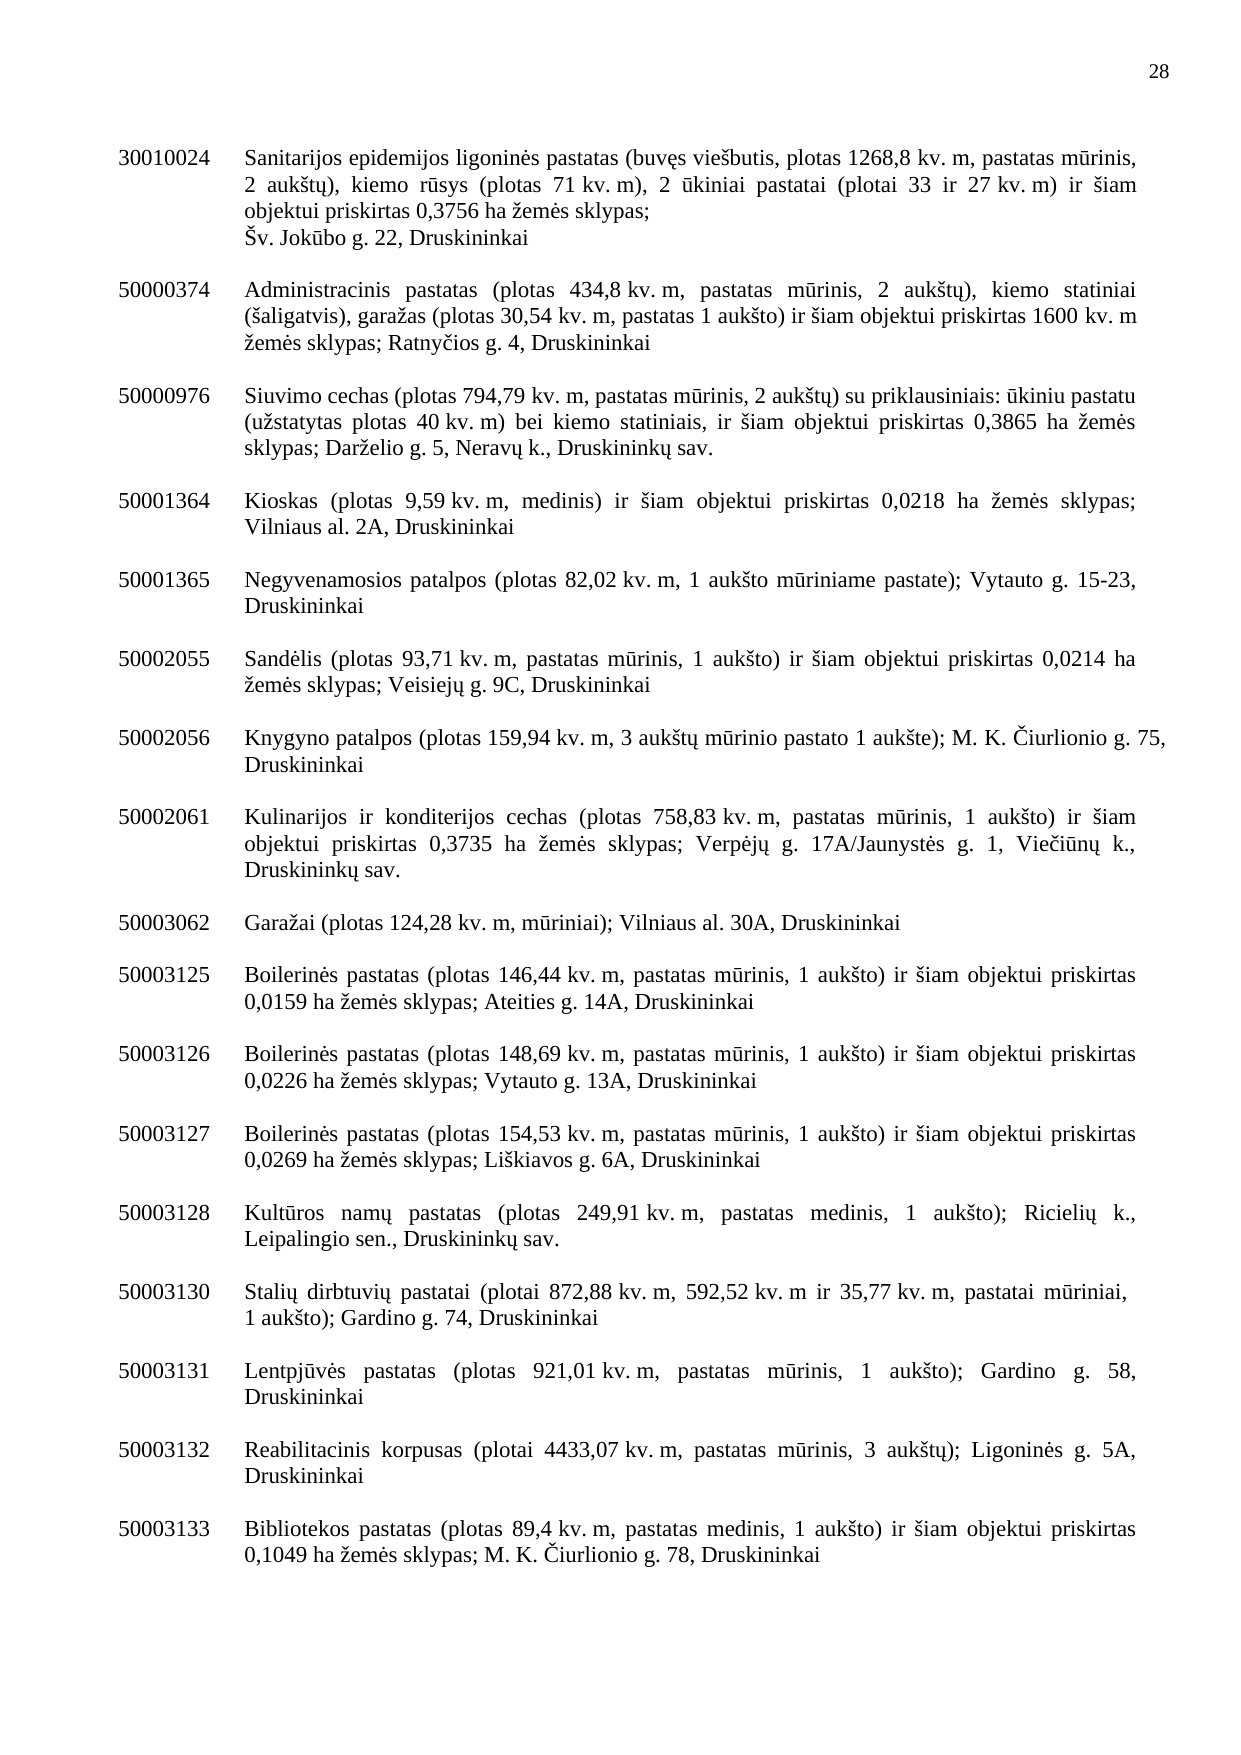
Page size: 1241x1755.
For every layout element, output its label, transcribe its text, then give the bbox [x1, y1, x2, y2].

table_cell Sandėlis (plotas 93,71 kv. m, pastatas mūrinis, 1 aukšto) ir šiam objektui priskirtas 0,0214 ha žemės sklypas; Veisiejų g. 9C, Druskininkai [233, 645, 1148, 698]
table_cell [1178, 1357, 1192, 1409]
table_cell Kultūros namų pastatas (plotas 249,91 kv. m, pastatas medinis, 1 aukšto); Ricielių k., Leipalingio sen., Druskininkų sav. [233, 1199, 1148, 1251]
table_cell Administracinis pastatas (plotas 434,8 kv. m, pastatas mūrinis, 2 aukštų), kiemo statiniai (šaligatvis), garažas (plotas 30,54 kv. m, pastatas 1 aukšto) ir šiam objektui priskirtas 1600 kv. m žemės sklypas; Ratnyčios g. 4, Druskininkai [233, 276, 1148, 355]
table_cell 50002061 [101, 803, 233, 882]
table_cell 50003131 [101, 1357, 233, 1409]
table_cell [1178, 1199, 1192, 1251]
table_cell [101, 883, 1198, 909]
table_cell [1148, 1278, 1163, 1330]
table_cell [1178, 961, 1192, 1014]
table_cell Boilerinės pastatas (plotas 154,53 kv. m, pastatas mūrinis, 1 aukšto) ir šiam objektui priskirtas 0,0269 ha žemės sklypas; Liškiavos g. 6A, Druskininkai [233, 1120, 1148, 1172]
table_cell [1178, 645, 1192, 698]
table_cell [101, 1568, 1198, 1594]
table_cell [101, 1410, 1198, 1436]
table_cell 50001365 [101, 566, 233, 619]
table_cell Stalių dirbtuvių pastatai (plotai 872,88 kv. m, 592,52 kv. m ir 35,77 kv. m, pastatai mūriniai, 1 aukšto); Gardino g. 74, Druskininkai [233, 1278, 1148, 1330]
table_cell [101, 777, 1198, 803]
table_cell [1193, 382, 1198, 461]
table_cell [1163, 566, 1178, 619]
table_cell [1178, 724, 1192, 777]
table_cell 50003062 [101, 909, 233, 935]
table_cell [1148, 276, 1163, 355]
table_cell 50000374 [101, 276, 233, 355]
table_cell [1163, 1515, 1178, 1568]
table_cell [1193, 803, 1198, 882]
table_cell [1193, 1436, 1198, 1488]
table_cell [1193, 724, 1198, 777]
table_cell [1163, 487, 1178, 540]
table_cell [1148, 145, 1163, 250]
table_cell Boilerinės pastatas (plotas 148,69 kv. m, pastatas mūrinis, 1 aukšto) ir šiam objektui priskirtas 0,0226 ha žemės sklypas; Vytauto g. 13A, Druskininkai [233, 1041, 1148, 1093]
table_cell 50003127 [101, 1120, 233, 1172]
table_cell [1148, 645, 1163, 698]
table_cell [1163, 909, 1178, 935]
table_cell [1193, 1515, 1198, 1568]
table_cell [1163, 382, 1178, 461]
table_cell [1193, 487, 1198, 540]
table_cell 50003133 [101, 1515, 233, 1568]
table_cell [1193, 566, 1198, 619]
table_cell Siuvimo cechas (plotas 794,79 kv. m, pastatas mūrinis, 2 aukštų) su priklausiniais: ūkiniu pastatu (užstatytas plotas 40 kv. m) bei kiemo statiniais, ir šiam objektui priskirtas 0,3865 ha žemės sklypas; Darželio g. 5, Neravų k., Druskininkų sav. [233, 382, 1148, 461]
table_cell Boilerinės pastatas (plotas 146,44 kv. m, pastatas mūrinis, 1 aukšto) ir šiam objektui priskirtas 0,0159 ha žemės sklypas; Ateities g. 14A, Druskininkai [233, 961, 1148, 1014]
table_cell [1178, 1278, 1192, 1330]
table_cell [1163, 1278, 1178, 1330]
table_cell [101, 1014, 1198, 1041]
table_cell 50003132 [101, 1436, 233, 1488]
table_cell [1163, 803, 1178, 882]
table_cell 30010024 [101, 145, 233, 250]
table_cell [101, 935, 1198, 961]
table_cell 50003126 [101, 1041, 233, 1093]
table_cell [1148, 487, 1163, 540]
table_cell [1163, 1436, 1178, 1488]
table_cell [101, 698, 1198, 724]
table_cell [101, 1093, 1198, 1119]
table_cell [1163, 145, 1178, 250]
table_cell [101, 461, 1198, 487]
table_cell [101, 1489, 1198, 1515]
table_cell [101, 619, 1198, 645]
table_cell [1193, 276, 1198, 355]
table_cell Lentpjūvės pastatas (plotas 921,01 kv. m, pastatas mūrinis, 1 aukšto); Gardino g. 58, Druskininkai [233, 1357, 1148, 1409]
table_cell [1148, 1436, 1163, 1488]
table_cell [101, 250, 1198, 276]
table_cell [1178, 1120, 1192, 1172]
table_cell 50002055 [101, 645, 233, 698]
table_cell [1163, 1199, 1178, 1251]
table_cell Bibliotekos pastatas (plotas 89,4 kv. m, pastatas medinis, 1 aukšto) ir šiam objektui priskirtas 0,1049 ha žemės sklypas; M. K. Čiurlionio g. 78, Druskininkai [233, 1515, 1148, 1568]
table_cell [1148, 1515, 1163, 1568]
table_cell [1193, 645, 1198, 698]
table_cell Knygyno patalpos (plotas 159,94 kv. m, 3 aukštų mūrinio pastato 1 aukšte); M. K. Čiurlionio g. 75, Druskininkai [233, 724, 1178, 777]
table_cell [1193, 1278, 1198, 1330]
table_cell [101, 1330, 1198, 1357]
table_cell [1193, 961, 1198, 1014]
table_cell Sanitarijos epidemijos ligoninės pastatas (buvęs viešbutis, plotas 1268,8 kv. m, pastatas mūrinis, 2 aukštų), kiemo rūsys (plotas 71 kv. m), 2 ūkiniai pastatai (plotai 33 ir 27 kv. m) ir šiam objektui priskirtas 0,3756 ha žemės sklypas; Šv. Jokūbo g. 22, Druskininkai [233, 145, 1148, 250]
table_cell [1163, 276, 1178, 355]
table_cell [1178, 145, 1192, 250]
table_cell Kulinarijos ir konditerijos cechas (plotas 758,83 kv. m, pastatas mūrinis, 1 aukšto) ir šiam objektui priskirtas 0,3735 ha žemės sklypas; Verpėjų g. 17A/Jaunystės g. 1, Viečiūnų k., Druskininkų sav. [233, 803, 1148, 882]
table_cell [1148, 1041, 1163, 1093]
table_cell [1178, 909, 1192, 935]
table_cell [1193, 1041, 1198, 1093]
table_cell [1148, 909, 1163, 935]
table_cell [1148, 961, 1163, 1014]
table_cell [1178, 382, 1192, 461]
table_cell [1178, 1515, 1192, 1568]
table_cell [101, 118, 1198, 144]
table_cell [1178, 1041, 1192, 1093]
table_cell [1193, 145, 1198, 250]
table_cell [1163, 1041, 1178, 1093]
table_cell [1163, 645, 1178, 698]
table_cell [1148, 566, 1163, 619]
table_cell 50000976 [101, 382, 233, 461]
table_cell [1193, 1120, 1198, 1172]
table_cell Kioskas (plotas 9,59 kv. m, medinis) ir šiam objektui priskirtas 0,0218 ha žemės sklypas; Vilniaus al. 2A, Druskininkai [233, 487, 1148, 540]
table_cell Garažai (plotas 124,28 kv. m, mūriniai); Vilniaus al. 30A, Druskininkai [233, 909, 1148, 935]
table_cell 50001364 [101, 487, 233, 540]
table_cell [1148, 382, 1163, 461]
table_cell [101, 540, 1198, 566]
table_cell [1193, 909, 1198, 935]
table_cell [1163, 1120, 1178, 1172]
table_cell [1178, 566, 1192, 619]
table_cell [1163, 1357, 1178, 1409]
table_cell [101, 1251, 1198, 1278]
table_cell 50002056 [101, 724, 233, 777]
table_cell [1148, 803, 1163, 882]
table_cell [1148, 1120, 1163, 1172]
table_cell [1193, 1199, 1198, 1251]
table_cell [1193, 1357, 1198, 1409]
table_cell [1178, 803, 1192, 882]
table_cell [1178, 276, 1192, 355]
table_cell 50003130 [101, 1278, 233, 1330]
table_cell 50003125 [101, 961, 233, 1014]
table_cell [1178, 1436, 1192, 1488]
table_cell [1178, 487, 1192, 540]
table_cell [101, 355, 1198, 382]
table_cell [101, 1172, 1198, 1199]
table_cell Negyvenamosios patalpos (plotas 82,02 kv. m, 1 aukšto mūriniame pastate); Vytauto g. 15-23, Druskininkai [233, 566, 1148, 619]
table_cell [1163, 961, 1178, 1014]
table_cell Reabilitacinis korpusas (plotai 4433,07 kv. m, pastatas mūrinis, 3 aukštų); Ligoninės g. 5A, Druskininkai [233, 1436, 1148, 1488]
table_cell 50003128 [101, 1199, 233, 1251]
table_cell [1148, 1357, 1163, 1409]
table_cell [1148, 1199, 1163, 1251]
